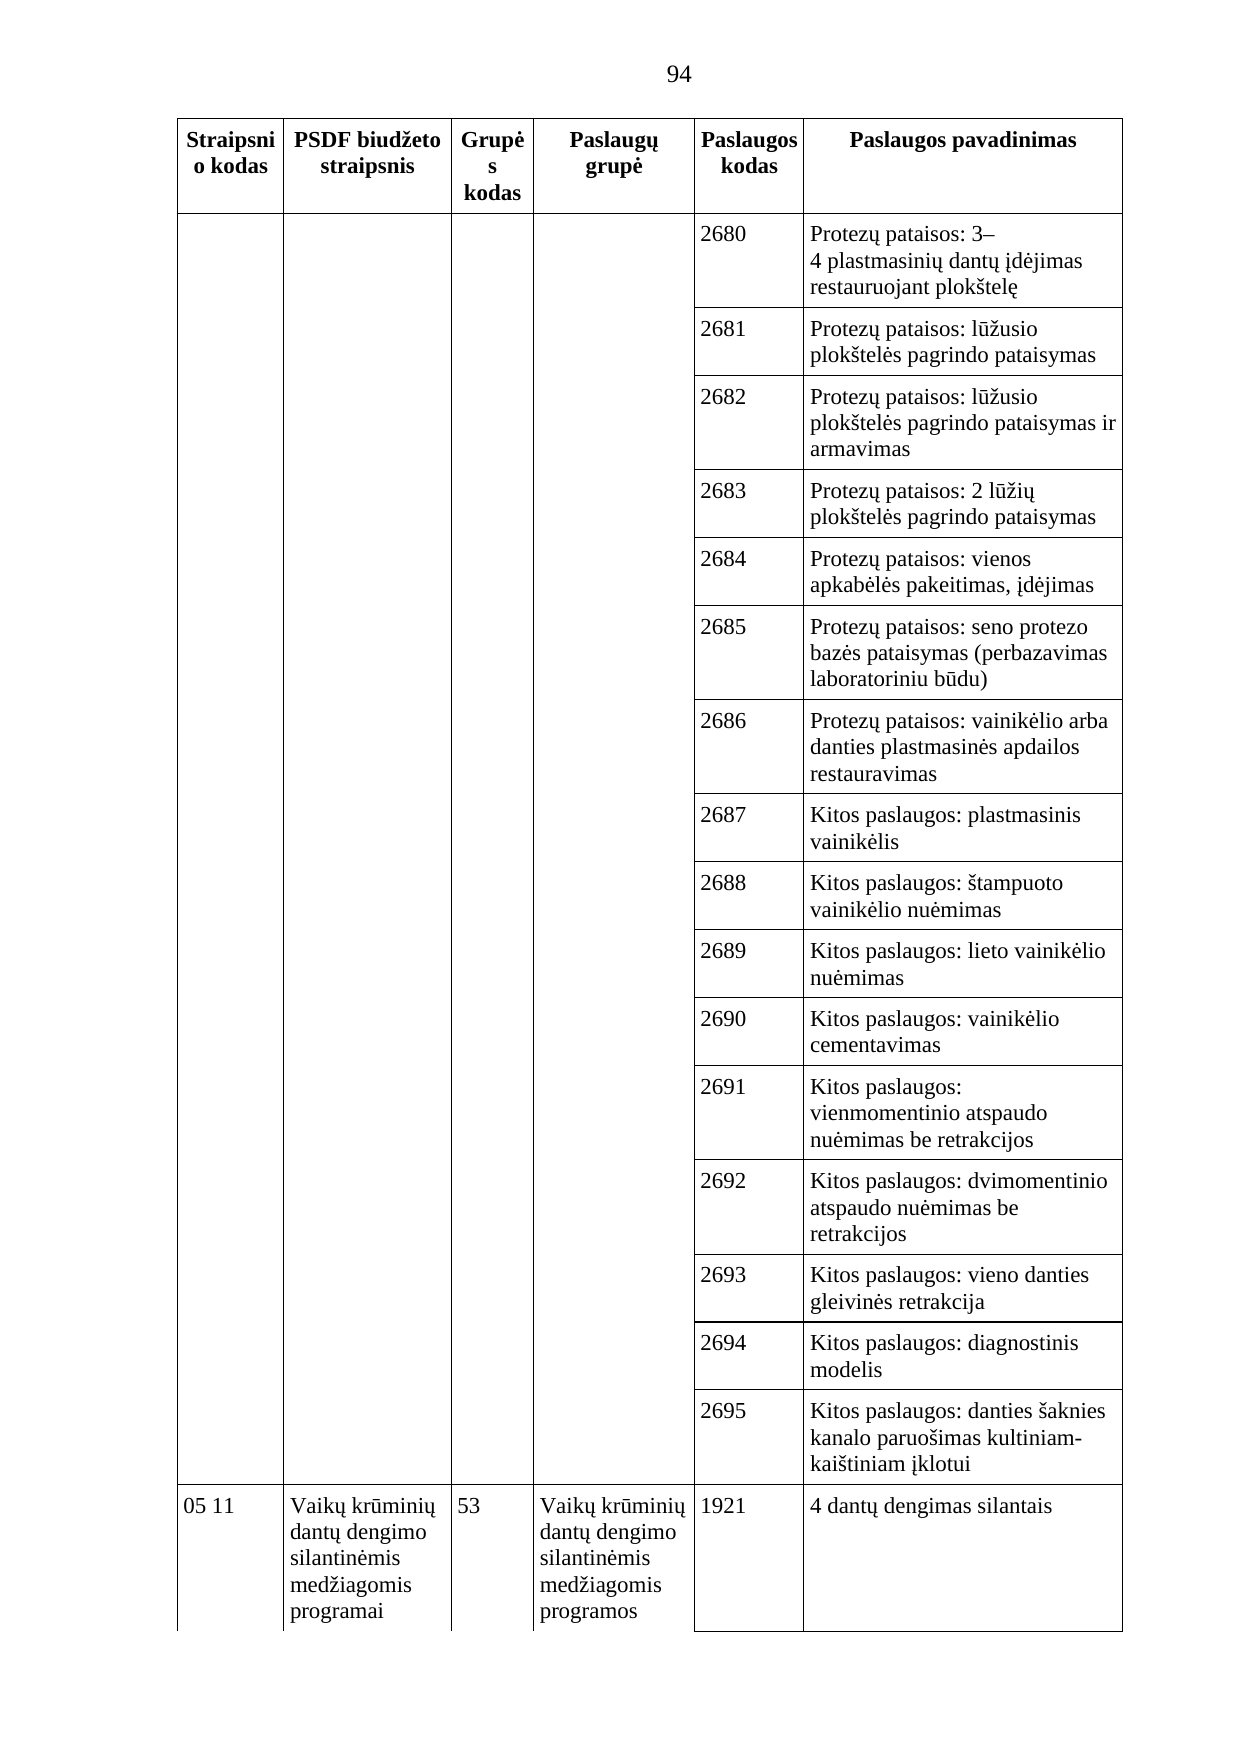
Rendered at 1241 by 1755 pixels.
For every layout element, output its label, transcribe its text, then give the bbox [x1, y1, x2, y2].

table_cell [284, 537, 451, 605]
table_cell [178, 929, 283, 997]
table_cell 2680 [695, 214, 803, 307]
table_header Paslaugos pavadinimas [804, 119, 1122, 212]
table_cell Protezų pataisos: 3–4 plastmasinių dantų įdėjimas restauruojant plokštelę [804, 214, 1122, 307]
table_cell [284, 1321, 451, 1389]
table_cell [452, 469, 533, 537]
table_cell Protezų pataisos: 2 lūžių plokštelės pagrindo pataisymas [804, 470, 1122, 537]
table_cell 2692 [695, 1160, 803, 1253]
table_cell [534, 997, 694, 1065]
table_cell Kitos paslaugos: dvimomentinio atspaudo nuėmimas be retrakcijos [804, 1160, 1122, 1253]
table_cell [534, 861, 694, 929]
table_cell [178, 214, 283, 307]
table_cell [534, 605, 694, 699]
table_cell Kitos paslaugos: štampuoto vainikėlio nuėmimas [804, 862, 1122, 929]
table_header PSDF biudžeto straipsnis [284, 119, 451, 212]
table_cell [534, 1321, 694, 1389]
table_cell Kitos paslaugos: vainikėlio cementavimas [804, 998, 1122, 1065]
table_cell [284, 307, 451, 374]
table_header Paslaugos kodas [695, 119, 803, 212]
table_header Paslaugų grupė [534, 119, 694, 212]
table_cell [178, 537, 283, 605]
table_cell [178, 699, 283, 793]
table_cell 2694 [695, 1323, 803, 1389]
table_cell [534, 699, 694, 793]
table_header Straipsnio kodas [178, 119, 283, 212]
table_cell [534, 1254, 694, 1321]
table_cell Protezų pataisos: lūžusio plokštelės pagrindo pataisymas ir armavimas [804, 376, 1122, 469]
table_cell [452, 1254, 533, 1321]
table_cell [178, 469, 283, 537]
table_cell [178, 375, 283, 469]
table_cell Kitos paslaugos: plastmasinis vainikėlis [804, 794, 1122, 861]
table_cell [284, 861, 451, 929]
table_cell [452, 307, 533, 374]
table_cell [534, 214, 694, 307]
table_cell [452, 375, 533, 469]
table_cell [284, 699, 451, 793]
table_cell [452, 214, 533, 307]
table_cell [534, 307, 694, 374]
table_cell [534, 929, 694, 997]
table_cell [452, 1321, 533, 1389]
table_cell [284, 1254, 451, 1321]
table_cell [178, 1254, 283, 1321]
table_cell [452, 699, 533, 793]
table_cell [284, 605, 451, 699]
table_cell 2686 [695, 700, 803, 793]
table_cell 2684 [695, 538, 803, 605]
table_cell Kitos paslaugos: danties šaknies kanalo paruošimas kultiniam-kaištiniam įklotui [804, 1390, 1122, 1483]
table_cell Vaikų krūminių dantų dengimo silantinėmis medžiagomis programai [284, 1485, 451, 1631]
table_cell Kitos paslaugos: vieno danties gleivinės retrakcija [804, 1255, 1122, 1321]
table_cell Protezų pataisos: vainikėlio arba danties plastmasinės apdailos restauravimas [804, 700, 1122, 793]
table_cell [534, 469, 694, 537]
table_cell [178, 861, 283, 929]
table_cell 2687 [695, 794, 803, 861]
table_cell 2681 [695, 308, 803, 374]
table_cell 1921 [695, 1485, 803, 1631]
table_cell [452, 1065, 533, 1159]
table_cell [534, 1389, 694, 1483]
table_cell [452, 1389, 533, 1483]
table_cell 2685 [695, 606, 803, 699]
table_cell [534, 793, 694, 861]
table_cell 2688 [695, 862, 803, 929]
table_cell [178, 793, 283, 861]
table_cell [284, 793, 451, 861]
table_cell Protezų pataisos: lūžusio plokštelės pagrindo pataisymas [804, 308, 1122, 374]
table_cell 05 11 [178, 1485, 283, 1631]
table_cell 2691 [695, 1066, 803, 1159]
table_cell [534, 1159, 694, 1253]
table_cell [178, 307, 283, 374]
table_cell [178, 1321, 283, 1389]
table_cell 53 [452, 1485, 533, 1631]
table_cell [452, 605, 533, 699]
table_cell [284, 1159, 451, 1253]
table_cell 2682 [695, 376, 803, 469]
table_cell Kitos paslaugos: diagnostinis modelis [804, 1323, 1122, 1389]
table_cell 2695 [695, 1390, 803, 1483]
table_cell [284, 375, 451, 469]
table_cell [452, 793, 533, 861]
table_cell [178, 1159, 283, 1253]
table_cell [284, 469, 451, 537]
table_cell 4 dantų dengimas silantais [804, 1485, 1122, 1631]
table_cell [284, 1389, 451, 1483]
table_cell [452, 997, 533, 1065]
table_cell Kitos paslaugos: vienmomentinio atspaudo nuėmimas be retrakcijos [804, 1066, 1122, 1159]
table_cell [284, 214, 451, 307]
table_cell [284, 997, 451, 1065]
table_cell [284, 1065, 451, 1159]
table_cell [178, 997, 283, 1065]
table_cell [534, 375, 694, 469]
table_cell [178, 1065, 283, 1159]
table_cell [452, 861, 533, 929]
table_cell Vaikų krūminių dantų dengimo silantinėmis medžiagomis programos [534, 1485, 694, 1631]
table_cell [452, 1159, 533, 1253]
table_cell [452, 537, 533, 605]
table_cell [178, 605, 283, 699]
table_cell [452, 929, 533, 997]
table_cell 2689 [695, 930, 803, 997]
table_cell 2683 [695, 470, 803, 537]
table_cell 2693 [695, 1255, 803, 1321]
table_cell [534, 537, 694, 605]
table_cell [178, 1389, 283, 1483]
table_cell Protezų pataisos: seno protezo bazės pataisymas (perbazavimas laboratoriniu būdu) [804, 606, 1122, 699]
table_cell [284, 929, 451, 997]
table_cell Protezų pataisos: vienos apkabėlės pakeitimas, įdėjimas [804, 538, 1122, 605]
table_header Grupės kodas [452, 119, 533, 212]
table_cell [534, 1065, 694, 1159]
table_cell 2690 [695, 998, 803, 1065]
table_cell Kitos paslaugos: lieto vainikėlio nuėmimas [804, 930, 1122, 997]
